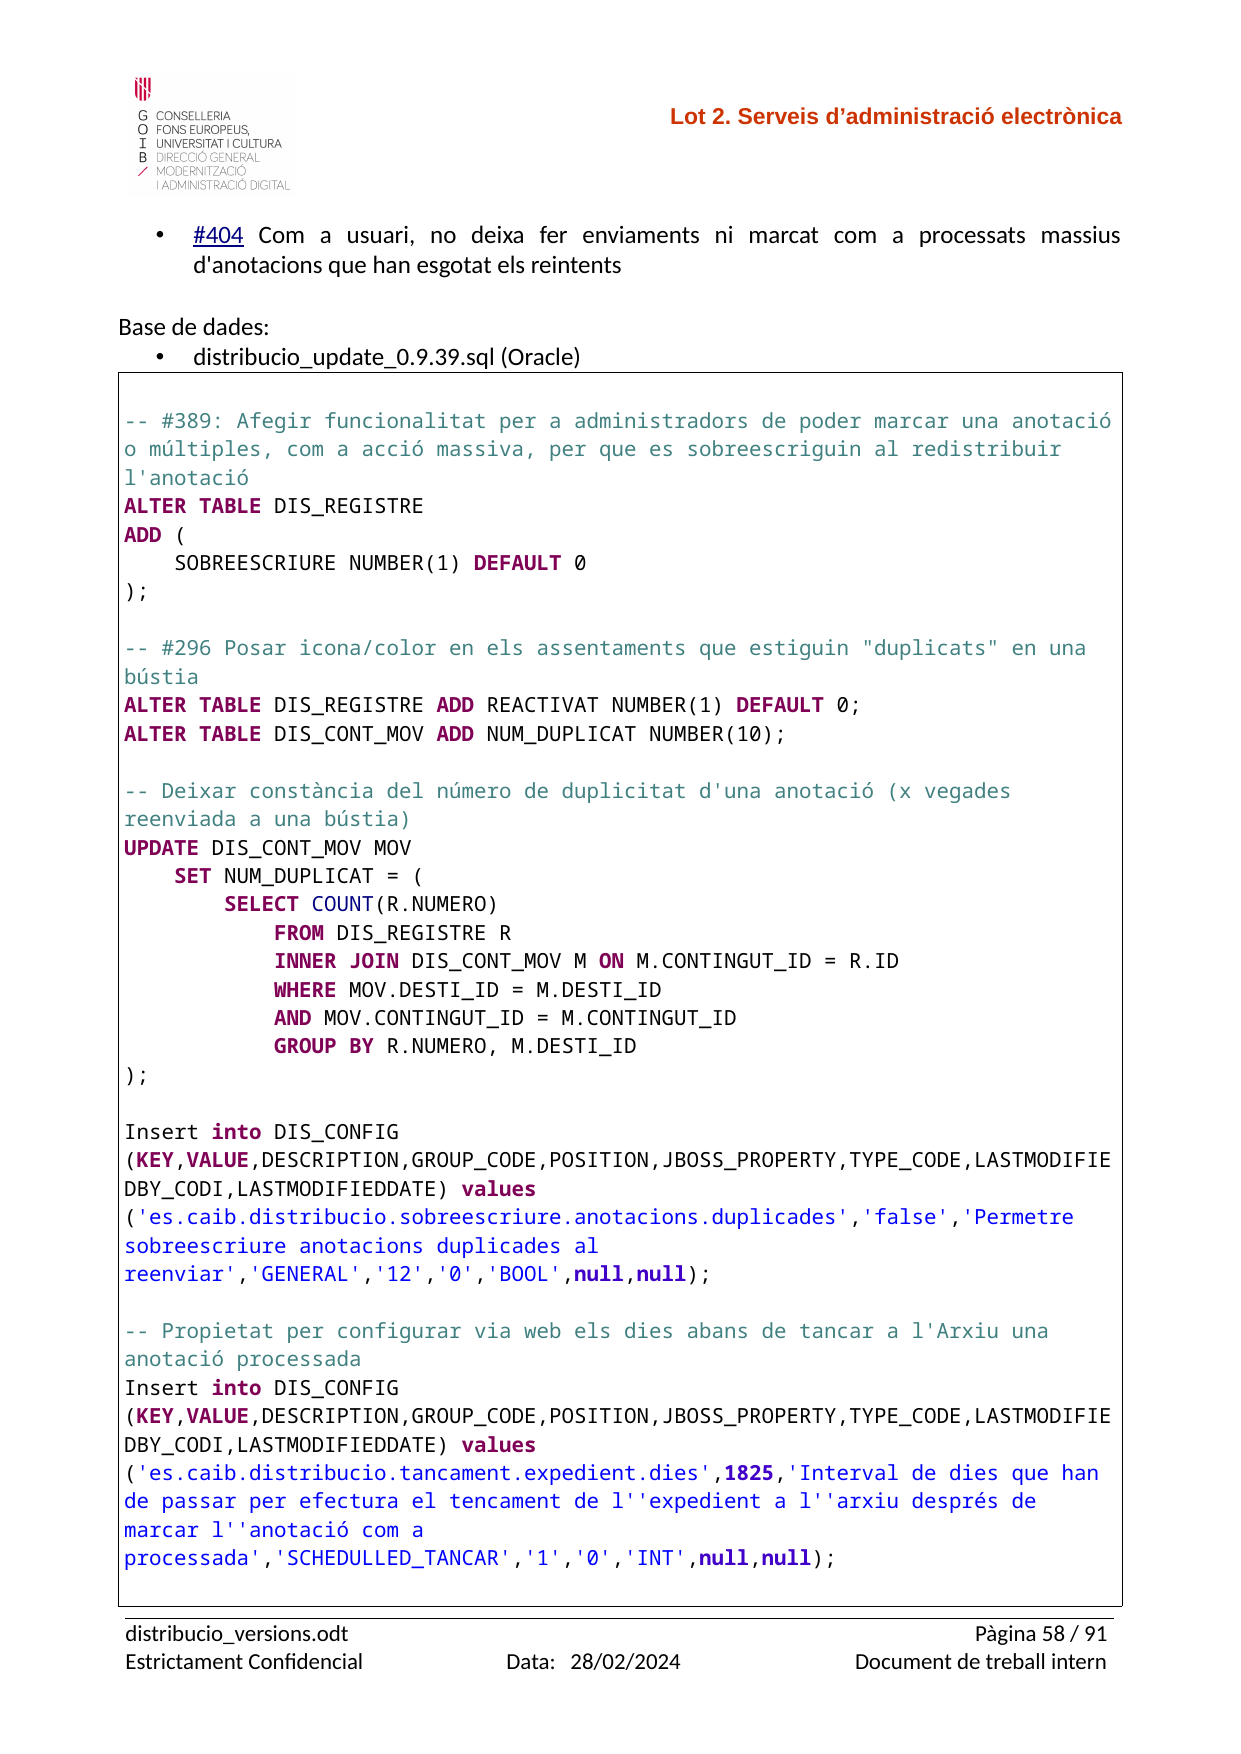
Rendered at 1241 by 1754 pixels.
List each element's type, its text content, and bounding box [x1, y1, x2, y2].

text Base de dades: [118, 311, 1122, 341]
table_header -- #389: Afegir funcionalitat per a administradors de poder marcar una anotació o múltiples, com a acció massiva, per que es sobreescriguin al redistribuir l'anotació ALTER TABLE DIS_REGISTRE ADD ( SOBREESCRIURE NUMBER(1) DEFAULT 0 ); -- #296 Posar icona/color en els assentaments que estiguin "duplicats" en una bústia ALTER TABLE DIS_REGISTRE ADD REACTIVAT NUMBER(1) DEFAULT 0; ALTER TABLE DIS_CONT_MOV ADD NUM_DUPLICAT NUMBER(10); -- Deixar constància del número de duplicitat d'una anotació (x vegades reenviada a una bústia) UPDATE DIS_CONT_MOV MOV SET NUM_DUPLICAT = ( SELECT COUNT(R.NUMERO) FROM DIS_REGISTRE R INNER JOIN DIS_CONT_MOV M ON M.CONTINGUT_ID = R.ID WHERE MOV.DESTI_ID = M.DESTI_ID AND MOV.CONTINGUT_ID = M.CONTINGUT_ID GROUP BY R.NUMERO, M.DESTI_ID ); Insert into DIS_CONFIG (KEY,VALUE,DESCRIPTION,GROUP_CODE,POSITION,JBOSS_PROPERTY,TYPE_CODE,LASTMODIFIEDBY_CODI,LASTMODIFIEDDATE) values ('es.caib.distribucio.sobreescriure.anotacions.duplicades','false','Permetre sobreescriure anotacions duplicades al reenviar','GENERAL','12','0','BOOL',null,null); -- Propietat per configurar via web els dies abans de tancar a l'Arxiu una anotació processada Insert into DIS_CONFIG (KEY,VALUE,DESCRIPTION,GROUP_CODE,POSITION,JBOSS_PROPERTY,TYPE_CODE,LASTMODIFIEDBY_CODI,LASTMODIFIEDDATE) values ('es.caib.distribucio.tancament.expedient.dies',1825,'Interval de dies que han de passar per efectura el tencament de l''expedient a l''arxiu després de marcar l''anotació com a processada','SCHEDULLED_TANCAR','1','0','INT',null,null); [119, 373, 1122, 1606]
picture [126, 70, 299, 197]
list #404 Com a usuari, no deixa fer enviaments ni marcat com a processats massius d'anotacions que han esgotat els reintents [156, 219, 1122, 280]
list distribucio_update_0.9.39.sql (Oracle) [156, 341, 1122, 372]
